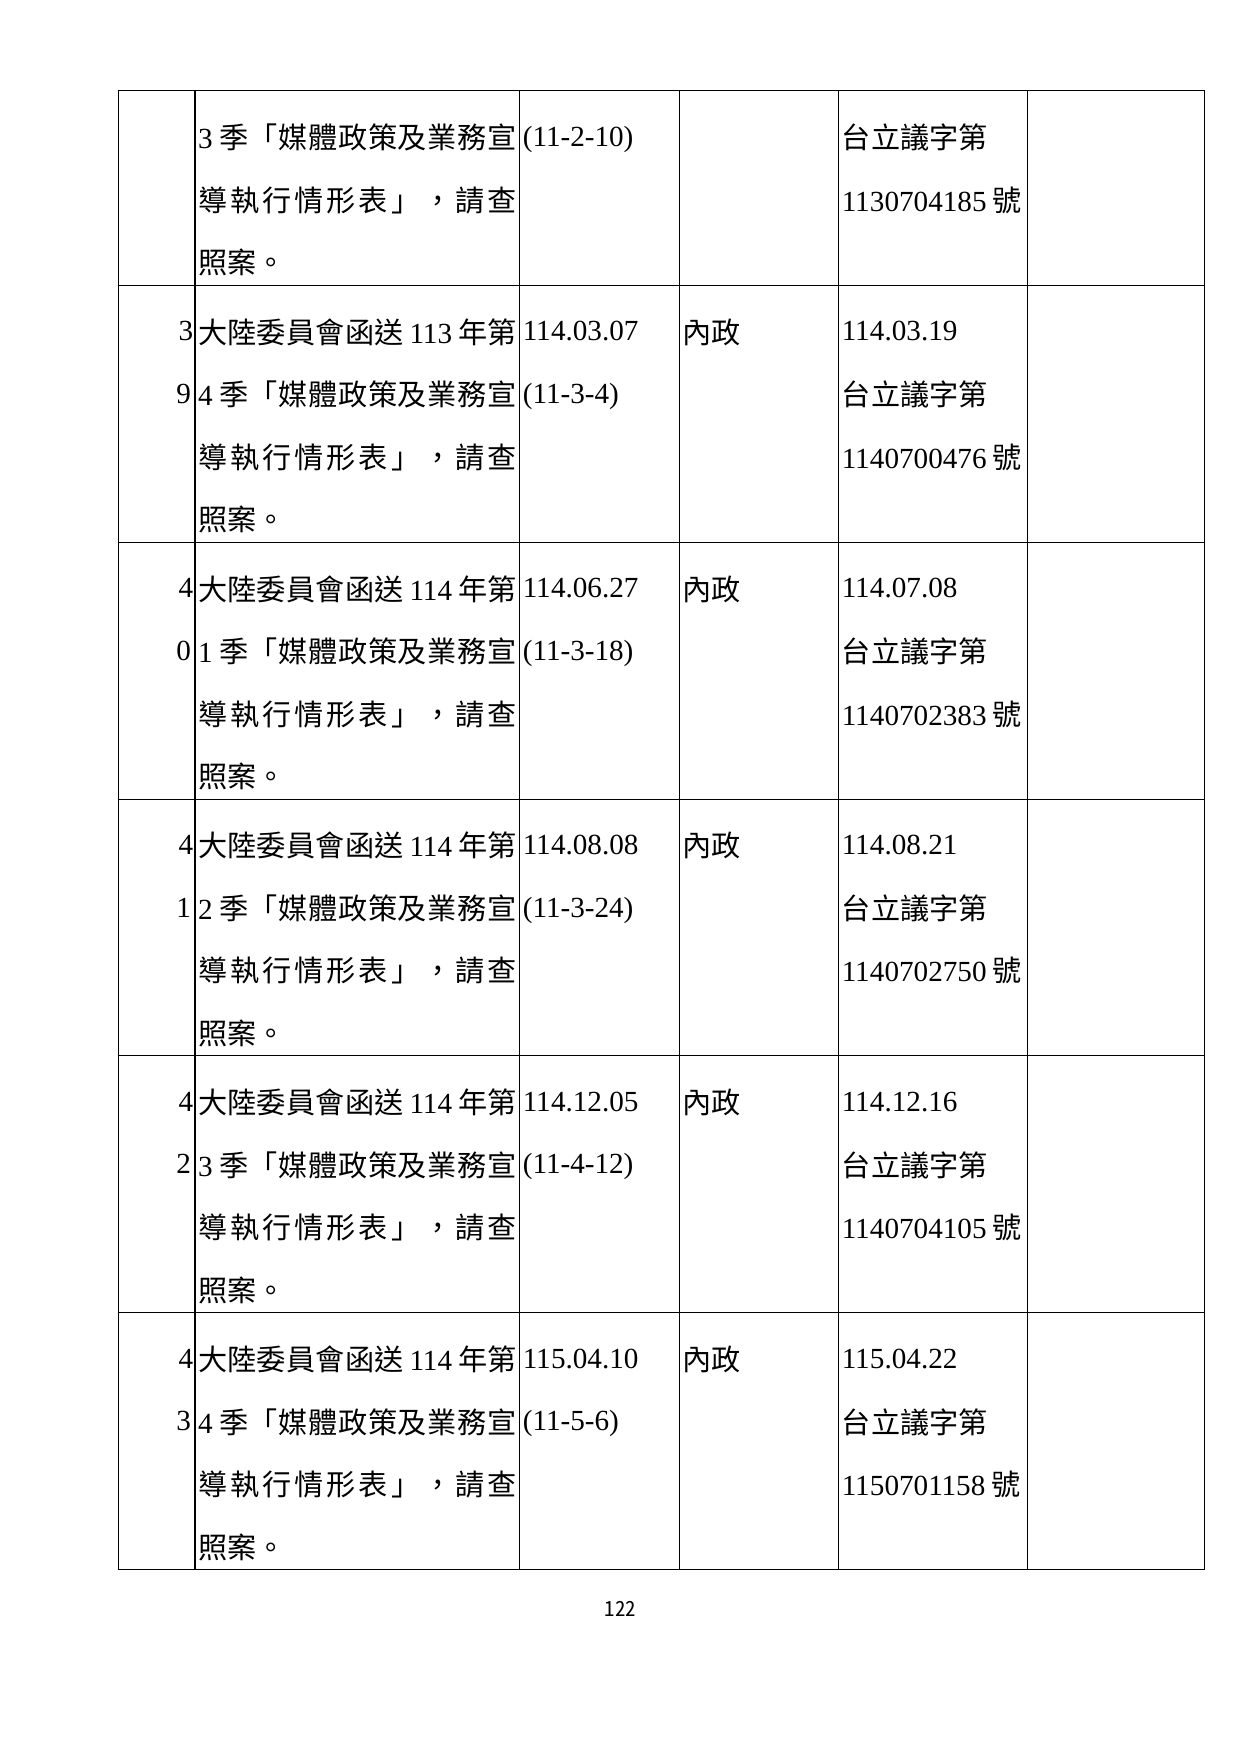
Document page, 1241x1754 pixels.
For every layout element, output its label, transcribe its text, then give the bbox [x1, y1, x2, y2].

table_cell 台立議字第1130704185號 [839, 91, 1027, 285]
table_cell [1028, 543, 1204, 798]
table_cell [119, 286, 194, 542]
table_cell 大陸委員會函送113年第4季「媒體政策及業務宣導執行情形表」，請查照案。 [196, 286, 519, 542]
table_cell 大陸委員會函送114年第2季「媒體政策及業務宣導執行情形表」，請查照案。 [196, 800, 519, 1055]
table_cell 114.03.07 (11-3-4) [520, 286, 679, 542]
table_cell 大陸委員會函送114年第4季「媒體政策及業務宣導執行情形表」，請查照案。 [196, 1313, 519, 1569]
table_cell [1028, 1313, 1204, 1569]
table_cell [1028, 800, 1204, 1055]
table_cell [119, 1313, 194, 1569]
table_cell [1028, 91, 1204, 285]
table_cell 114.12.16 台立議字第1140704105號 [839, 1056, 1027, 1312]
table_cell [119, 800, 194, 1055]
table_cell 內政 [680, 543, 838, 798]
table_cell [1028, 286, 1204, 542]
table_cell 115.04.10 (11-5-6) [520, 1313, 679, 1569]
table_cell 內政 [680, 1056, 838, 1312]
table_cell 114.12.05 (11-4-12) [520, 1056, 679, 1312]
table_cell [1028, 1056, 1204, 1312]
table_cell 114.06.27 (11-3-18) [520, 543, 679, 798]
table_cell [119, 543, 194, 798]
table_cell 內政 [680, 286, 838, 542]
table_cell 115.04.22 台立議字第1150701158號 [839, 1313, 1027, 1569]
table_cell 114.07.08 台立議字第1140702383號 [839, 543, 1027, 798]
table_cell [119, 91, 194, 285]
table_cell (11-2-10) [520, 91, 679, 285]
table_cell [119, 1056, 194, 1312]
table_cell 內政 [680, 1313, 838, 1569]
table_cell 114.03.19 台立議字第1140700476號 [839, 286, 1027, 542]
table_cell 內政 [680, 800, 838, 1055]
table_cell 大陸委員會函送114年第1季「媒體政策及業務宣導執行情形表」，請查照案。 [196, 543, 519, 798]
table_cell [680, 91, 838, 285]
table_cell 114.08.21 台立議字第1140702750號 [839, 800, 1027, 1055]
table_cell 大陸委員會函送114年第3季「媒體政策及業務宣導執行情形表」，請查照案。 [196, 1056, 519, 1312]
table_cell 3季「媒體政策及業務宣導執行情形表」，請查照案。 [196, 91, 519, 285]
table_cell 114.08.08 (11-3-24) [520, 800, 679, 1055]
